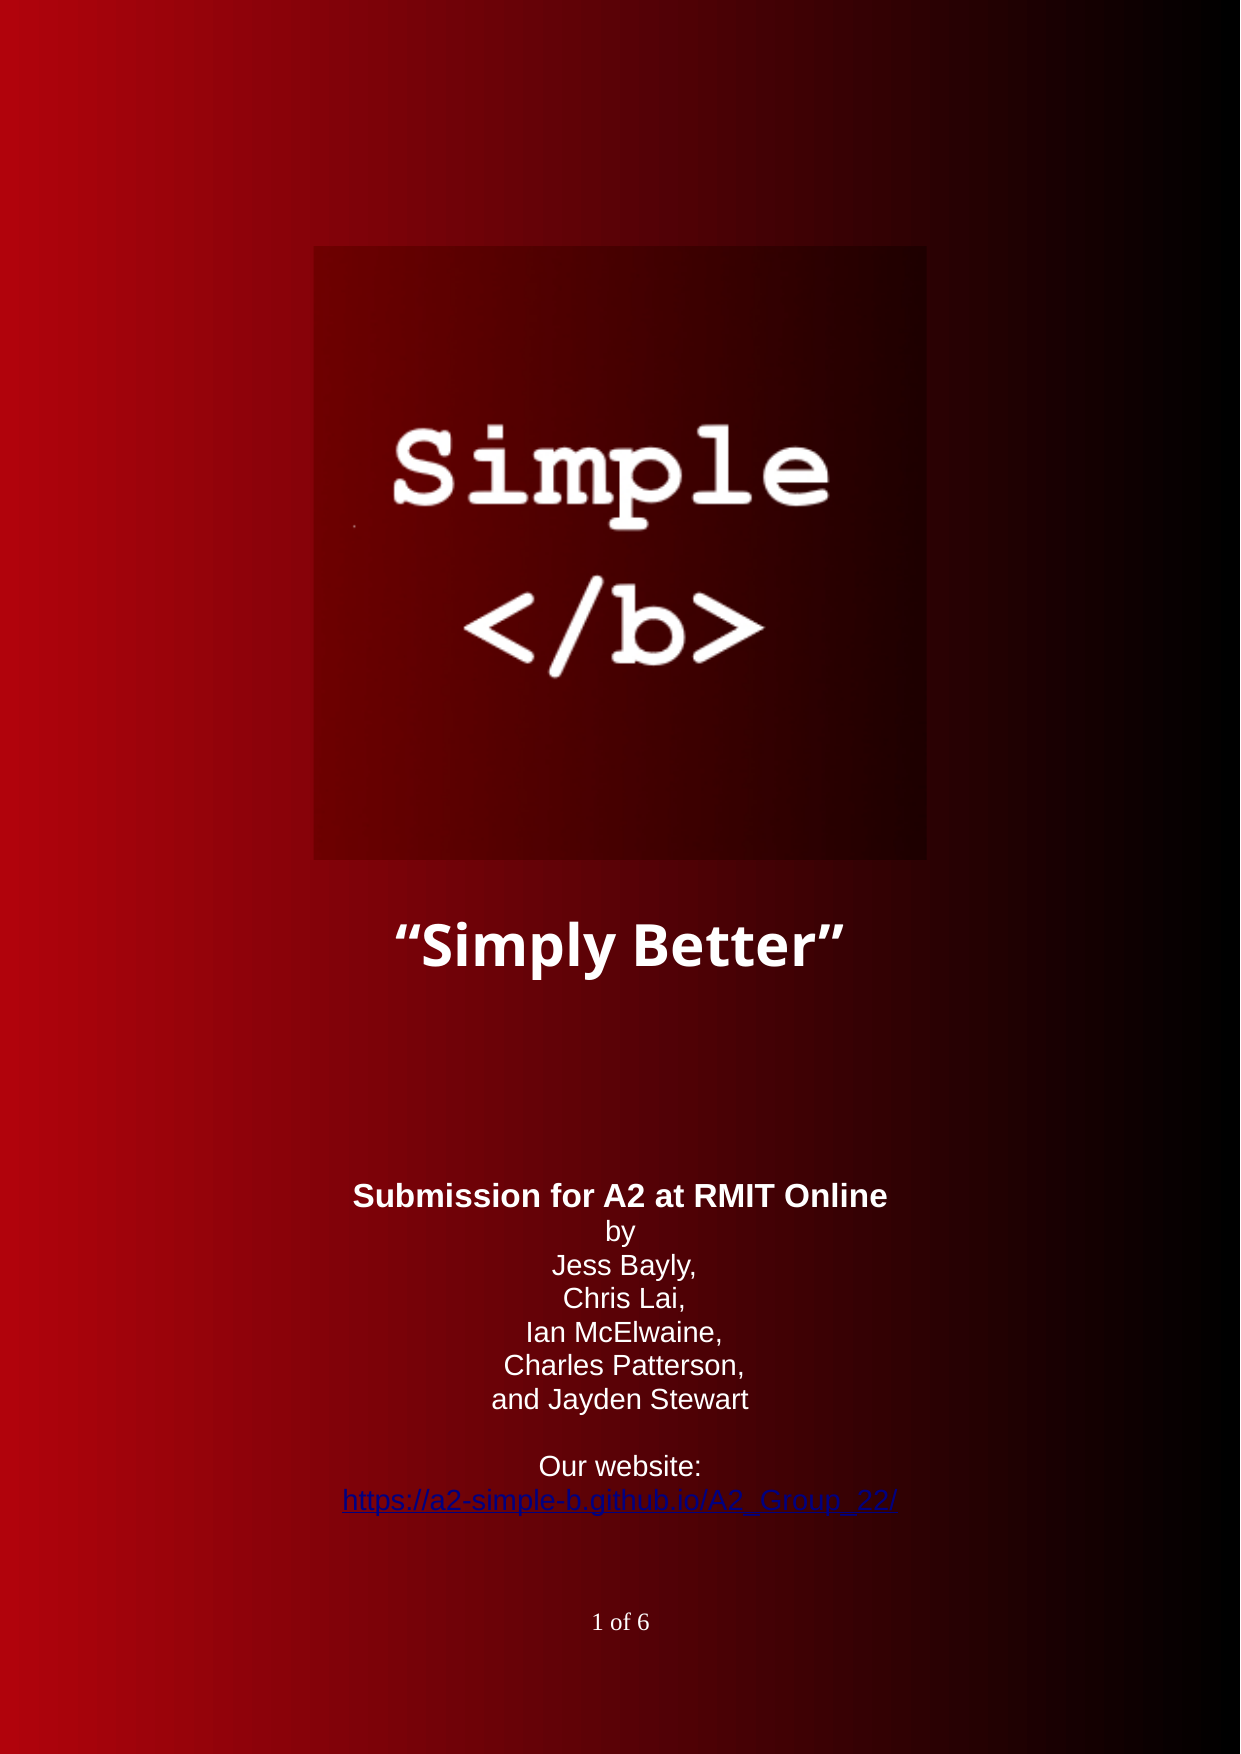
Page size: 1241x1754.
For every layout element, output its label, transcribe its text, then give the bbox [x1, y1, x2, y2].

text Our website: [118, 1449, 1122, 1482]
picture [313, 246, 927, 860]
text Jess Bayly, [118, 1248, 1122, 1281]
text Submission for A2 at RMIT Online [118, 1176, 1122, 1214]
text https://a2-simple-b.github.io/A2_Group_22/ [118, 1482, 1122, 1516]
text Ian McElwaine, [118, 1315, 1122, 1348]
text Charles Patterson, [118, 1348, 1122, 1382]
text Chris Lai, [118, 1281, 1122, 1315]
text and Jayden Stewart [118, 1382, 1122, 1415]
text “Simply Better” [118, 904, 1122, 983]
text by [118, 1214, 1122, 1248]
